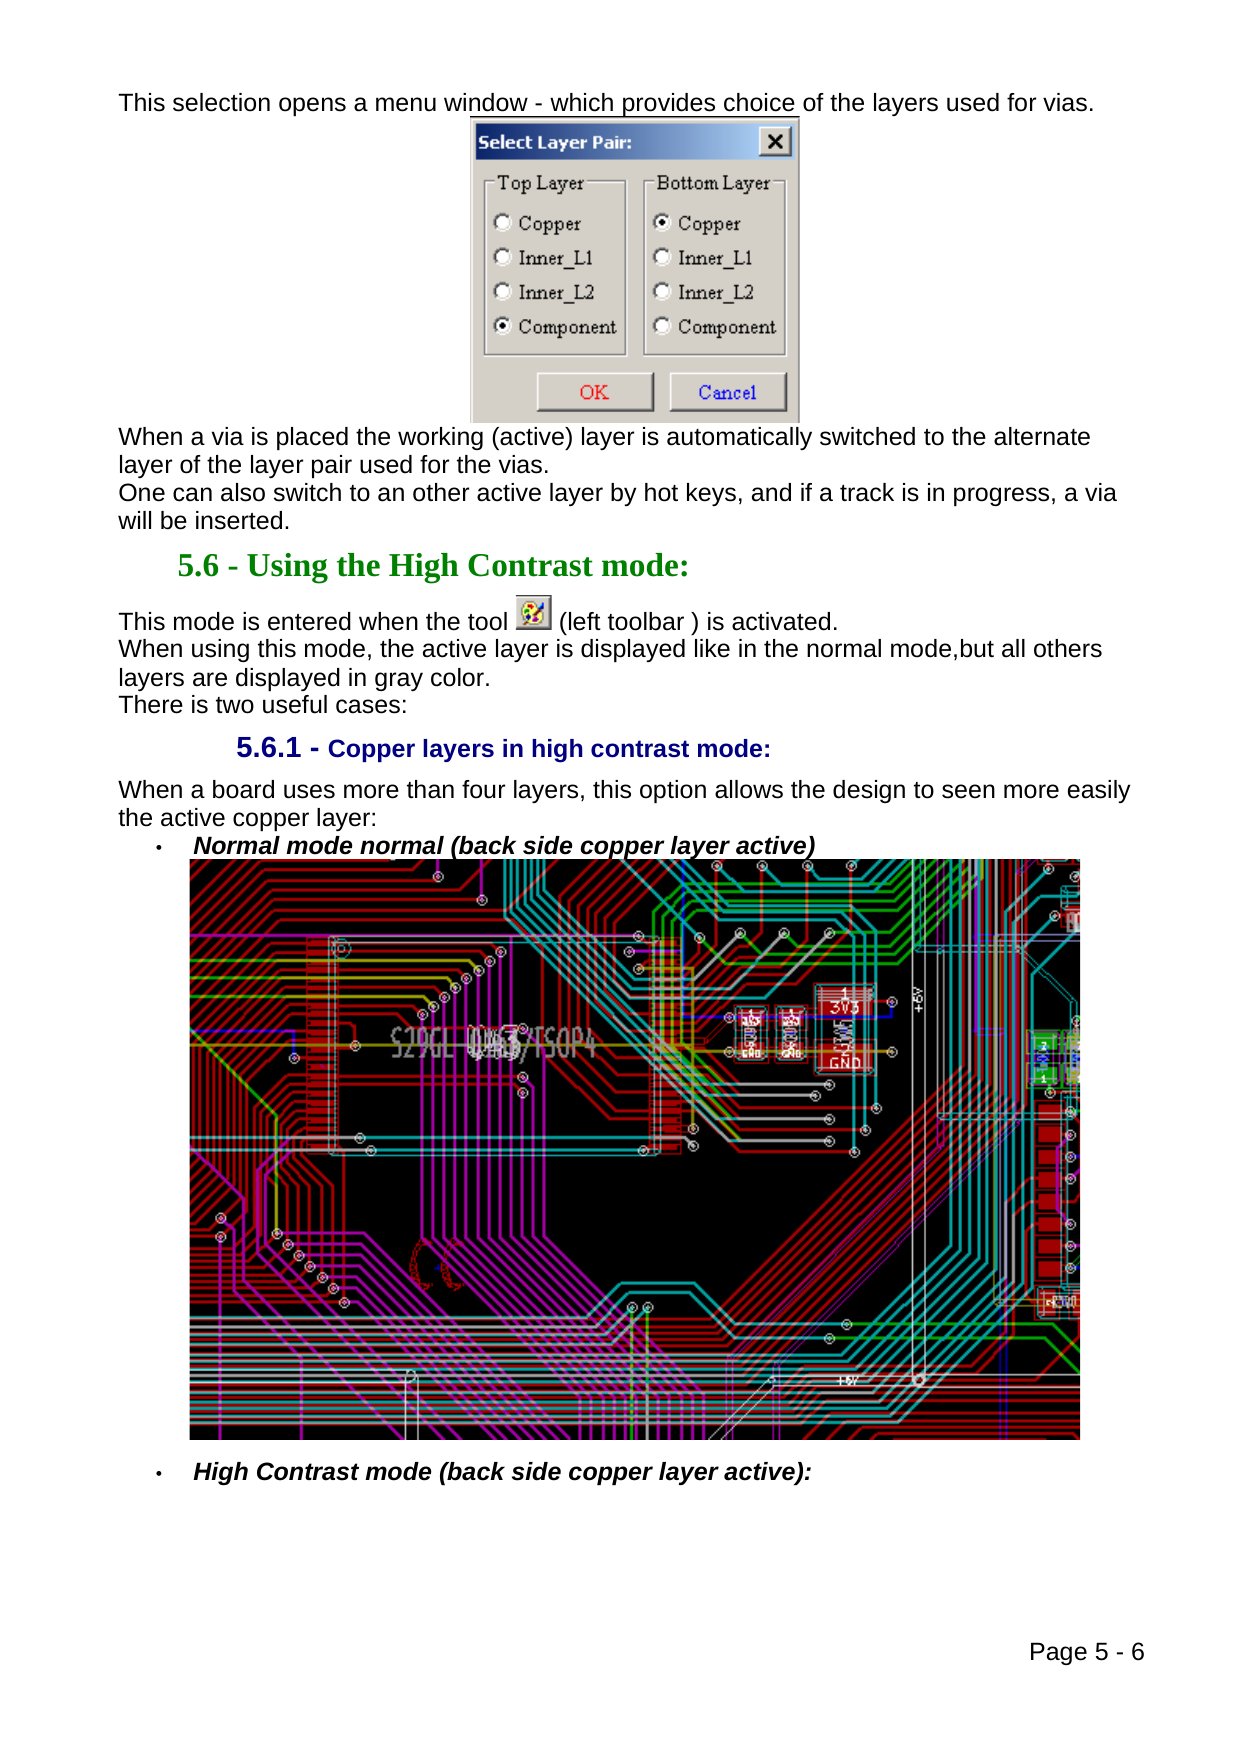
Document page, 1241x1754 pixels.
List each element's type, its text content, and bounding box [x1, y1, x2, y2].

text When a via is placed the working (active) layer is automatically switched to the alternate layer of the layer pair used for the vias. [118, 423, 1152, 479]
list High Contrast mode (back side copper layer active): [156, 1458, 1152, 1486]
list Normal mode normal (back side copper layer active) [156, 832, 1152, 859]
subtitle Copper layers in high contrast mode: [236, 731, 1152, 764]
subtitle Using the High Contrast mode: [177, 547, 1152, 584]
text When a board uses more than four layers, this option allows the design to seen more easily the active copper layer: [118, 776, 1152, 832]
picture [189, 859, 1081, 1440]
text This mode is entered when the tool (left toolbar ) is activated. [118, 596, 1152, 635]
text One can also switch to an other active layer by hot keys, and if a track is in progress, a via will be inserted. [118, 479, 1152, 535]
text When using this mode, the active layer is displayed like in the normal mode,but all others layers are displayed in gray color. [118, 635, 1152, 691]
text This selection opens a menu window - which provides choice of the layers used for vias. [118, 88, 1152, 117]
text There is two useful cases: [118, 691, 1152, 719]
picture [470, 116, 800, 423]
picture [515, 595, 552, 630]
